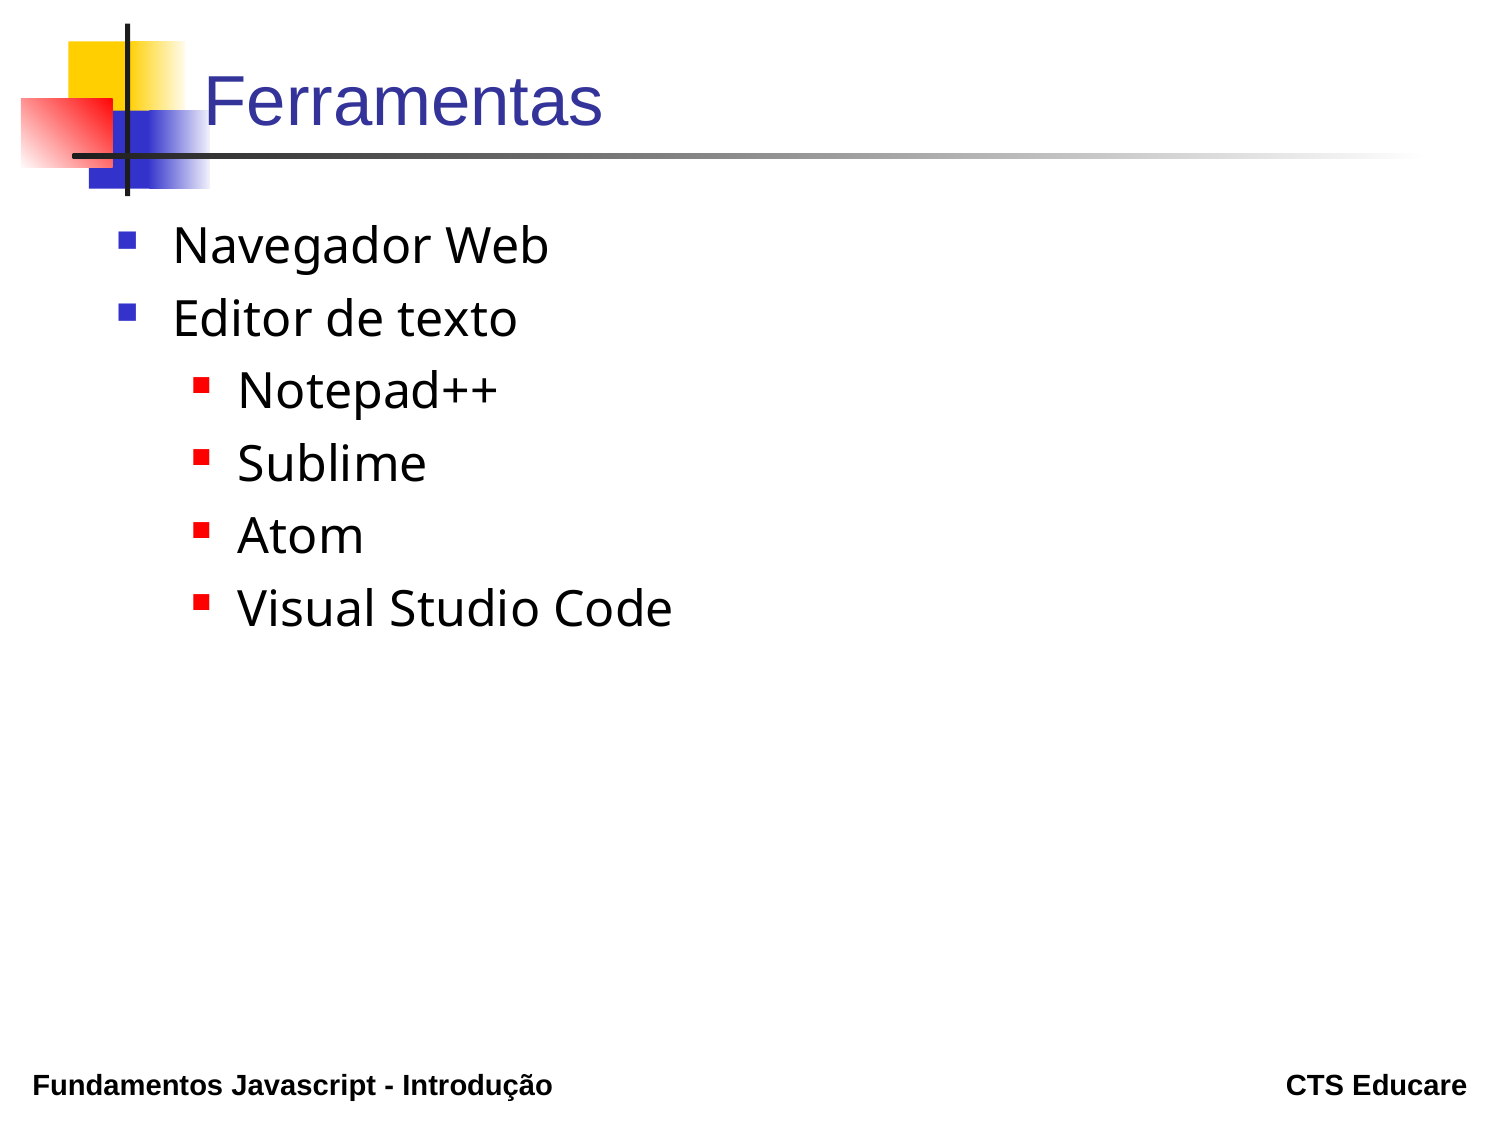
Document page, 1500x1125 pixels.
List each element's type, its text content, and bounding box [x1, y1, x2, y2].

list Navegador Web Editor de texto Notepad++ Sublime Atom Visual Studio Code [100, 206, 1447, 1024]
title Ferramentas [188, 46, 1468, 149]
